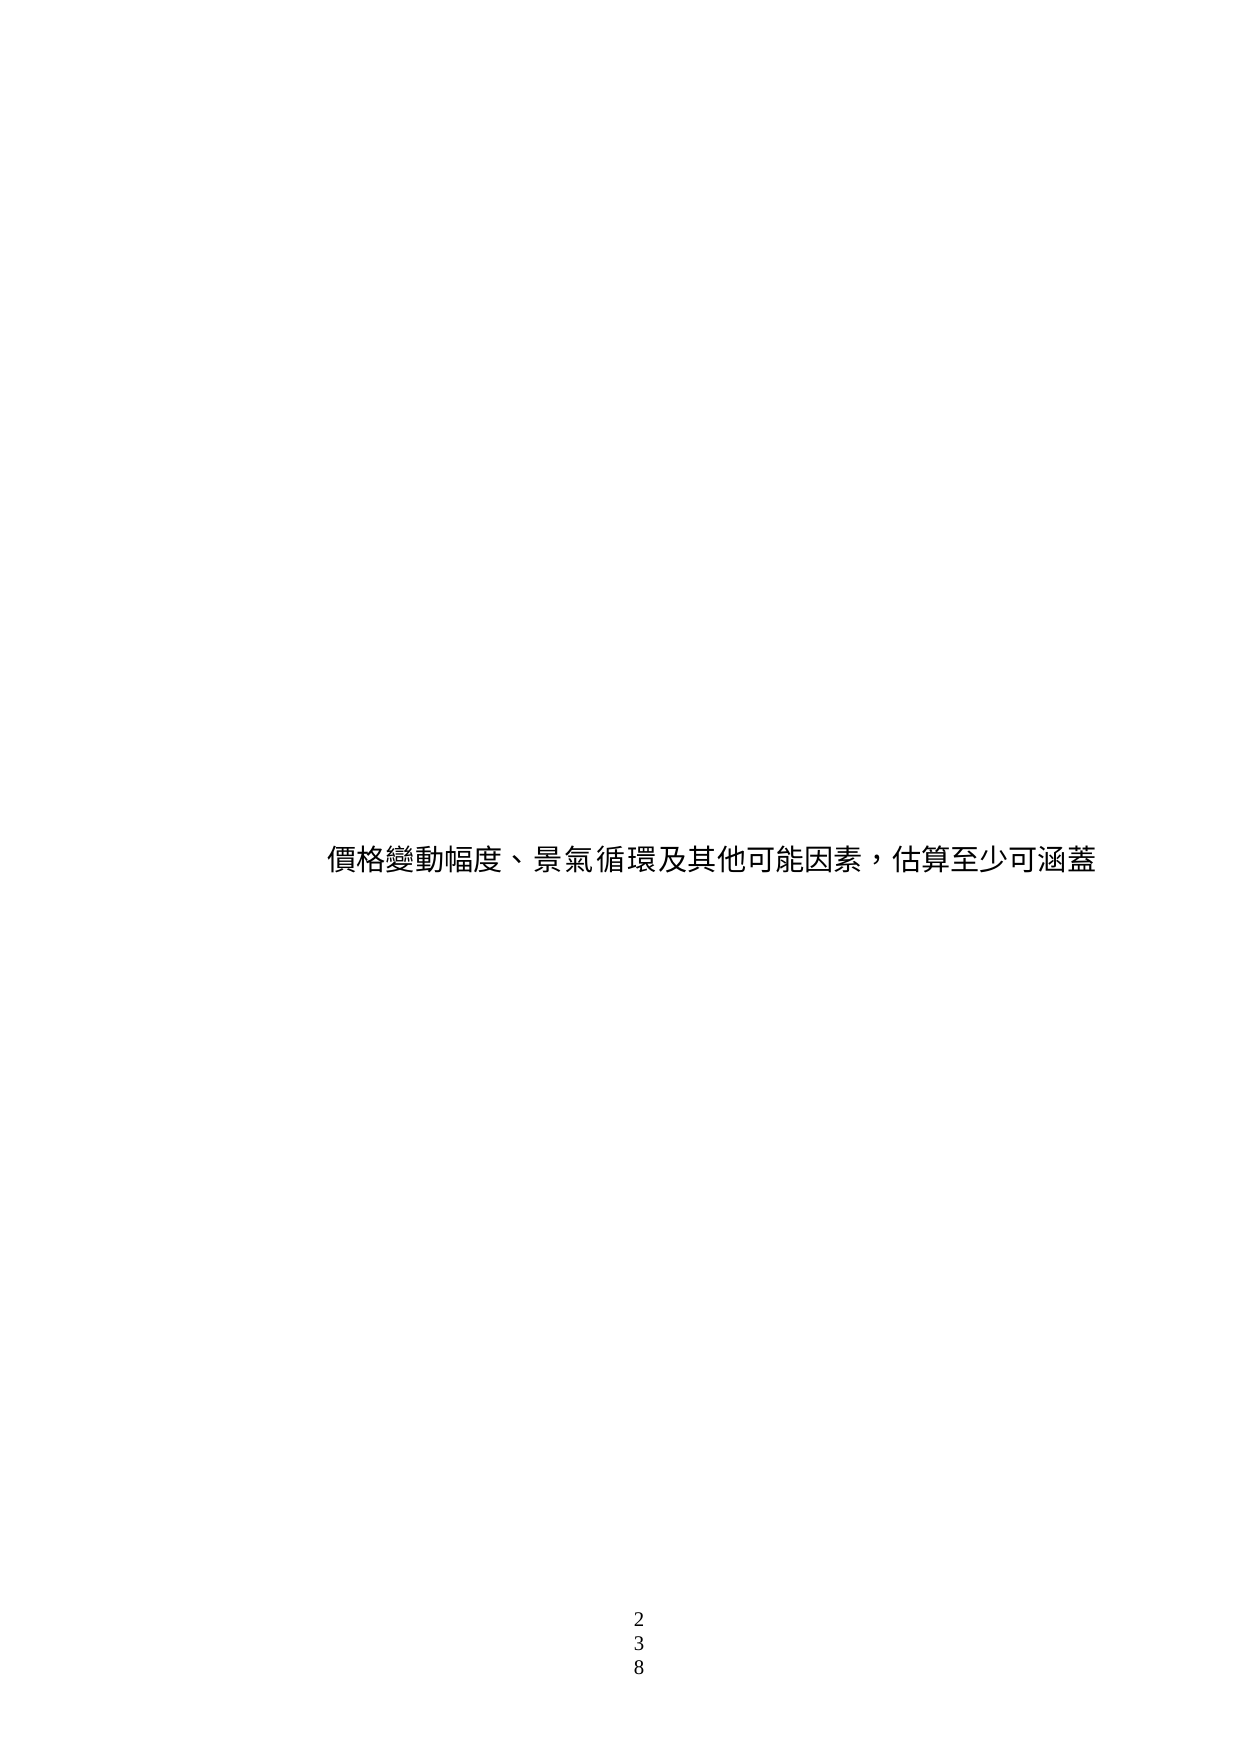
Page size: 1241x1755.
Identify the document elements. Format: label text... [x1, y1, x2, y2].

text 價格變動幅度、景氣循環及其他可能因素，估算至少可涵蓋 [327, 816, 1106, 879]
